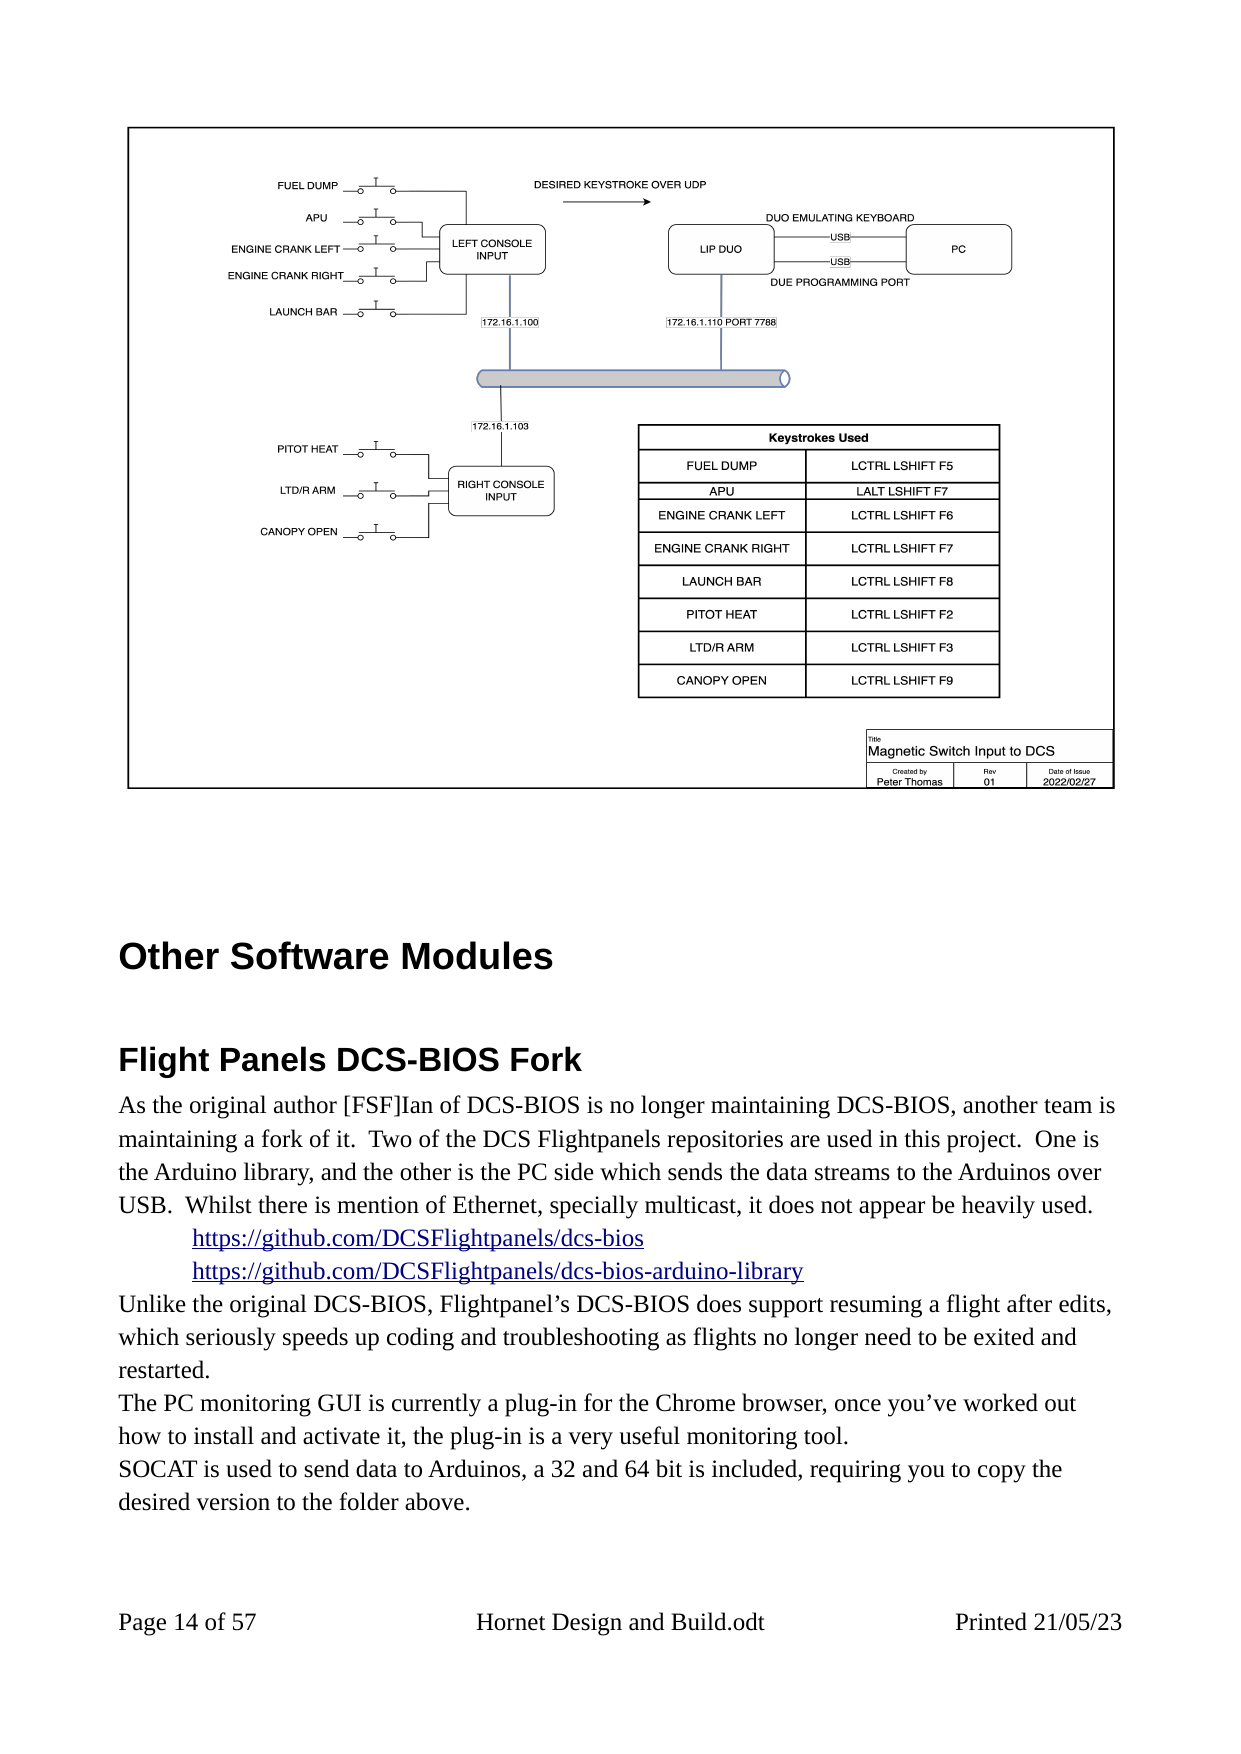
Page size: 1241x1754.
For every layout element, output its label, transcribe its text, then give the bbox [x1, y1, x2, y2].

text SOCAT is used to send data to Arduinos, a 32 and 64 bit is included, requiring you to copy the desired version to the folder above. [118, 1454, 1122, 1516]
text Unlike the original DCS-BIOS, Flightpanel’s DCS-BIOS does support resuming a flight after edits, which seriously speeds up coding and troubleshooting as flights no longer need to be exited and restarted. [118, 1289, 1122, 1383]
text As the original author [FSF]Ian of DCS-BIOS is no longer maintaining DCS-BIOS, another team is maintaining a fork of it. Two of the DCS Flightpanels repositories are used in this project. One is the Arduino library, and the other is the PC side which sends the data streams to the Arduinos over USB. Whilst there is mention of Ethernet, specially multicast, it does not appear be heavily used. [118, 1091, 1122, 1218]
text https://github.com/DCSFlightpanels/dcs-bios [118, 1223, 1122, 1251]
subtitle Other Software Modules [118, 934, 1122, 977]
subtitle Flight Panels DCS-BIOS Fork [118, 1039, 1122, 1078]
text The PC monitoring GUI is currently a plug-in for the Chrome browser, once you’ve worked out how to install and activate it, the plug-in is a very useful monitoring tool. [118, 1388, 1122, 1449]
text https://github.com/DCSFlightpanels/dcs-bios-arduino-library [118, 1256, 1122, 1284]
